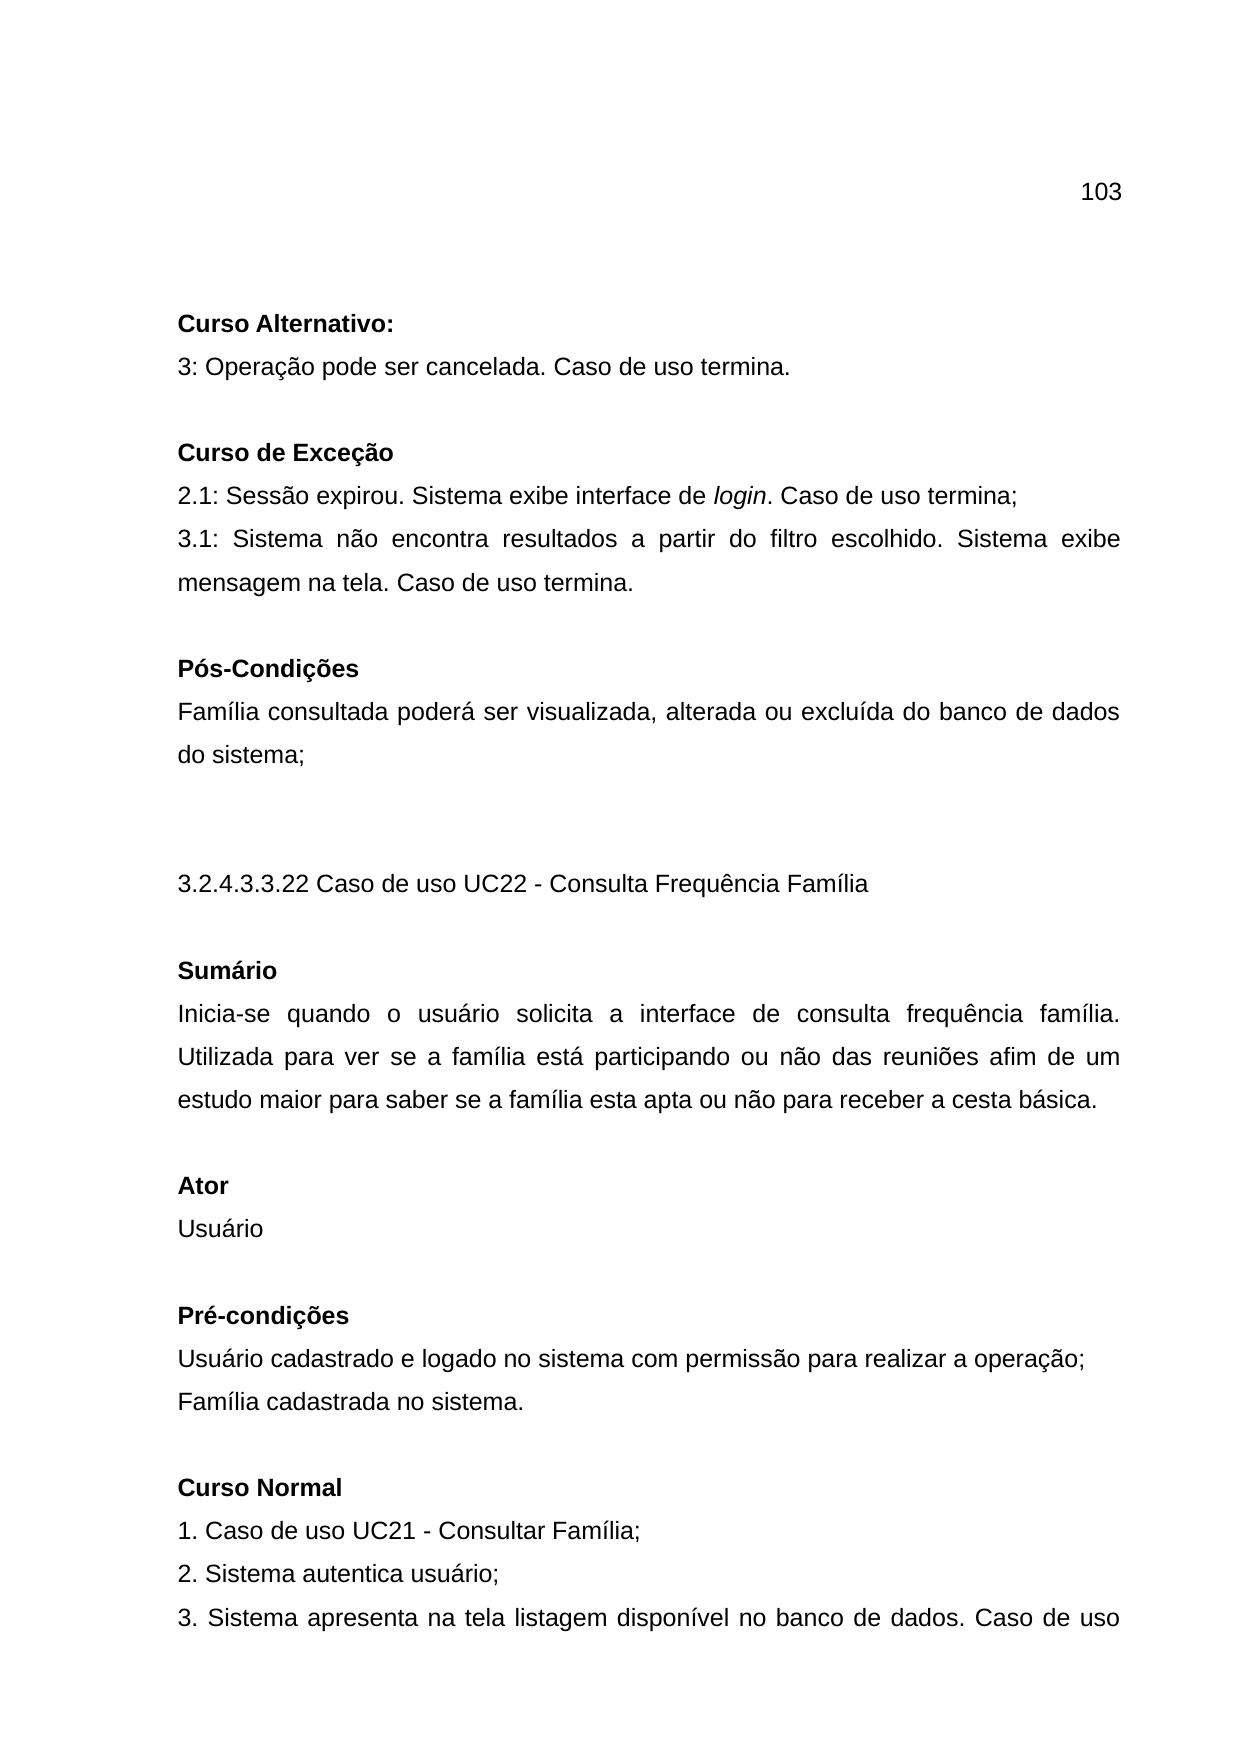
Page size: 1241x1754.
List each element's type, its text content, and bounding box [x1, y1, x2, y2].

text Família cadastrada no sistema. [177, 1387, 1122, 1416]
text 1. Caso de uso UC21 - Consultar Família; [177, 1516, 1122, 1545]
text Família consultada poderá ser visualizada, alterada ou excluída do banco de dados do sistema; [177, 697, 1122, 769]
text Curso de Exceção [177, 438, 1122, 467]
text Sumário [177, 956, 1122, 984]
text 2.1: Sessão expirou. Sistema exibe interface de login. Caso de uso termina; [177, 481, 1122, 510]
text Usuário [177, 1214, 1122, 1243]
text Ator [177, 1171, 1122, 1200]
text Pré-condições [177, 1301, 1122, 1329]
text Curso Alternativo: [177, 309, 1122, 338]
text Curso Normal [177, 1473, 1122, 1502]
text 3.1: Sistema não encontra resultados a partir do filtro escolhido. Sistema exibe mensagem na tela. Caso de uso termina. [177, 524, 1122, 596]
text 3: Operação pode ser cancelada. Caso de uso termina. [177, 352, 1122, 381]
text 3.2.4.3.3.22 Caso de uso UC22 - Consulta Frequência Família [177, 869, 1122, 898]
text Usuário cadastrado e logado no sistema com permissão para realizar a operação; [177, 1344, 1122, 1373]
text Pós-Condições [177, 654, 1122, 683]
text 3. Sistema apresenta na tela listagem disponível no banco de dados. Caso de uso [177, 1603, 1122, 1631]
text Inicia-se quando o usuário solicita a interface de consulta frequência família. Utilizada para ver se a família está participando ou não das reuniões afim de um estudo maior para saber se a família esta apta ou não para receber a cesta básica. [177, 999, 1122, 1114]
text 2. Sistema autentica usuário; [177, 1559, 1122, 1588]
